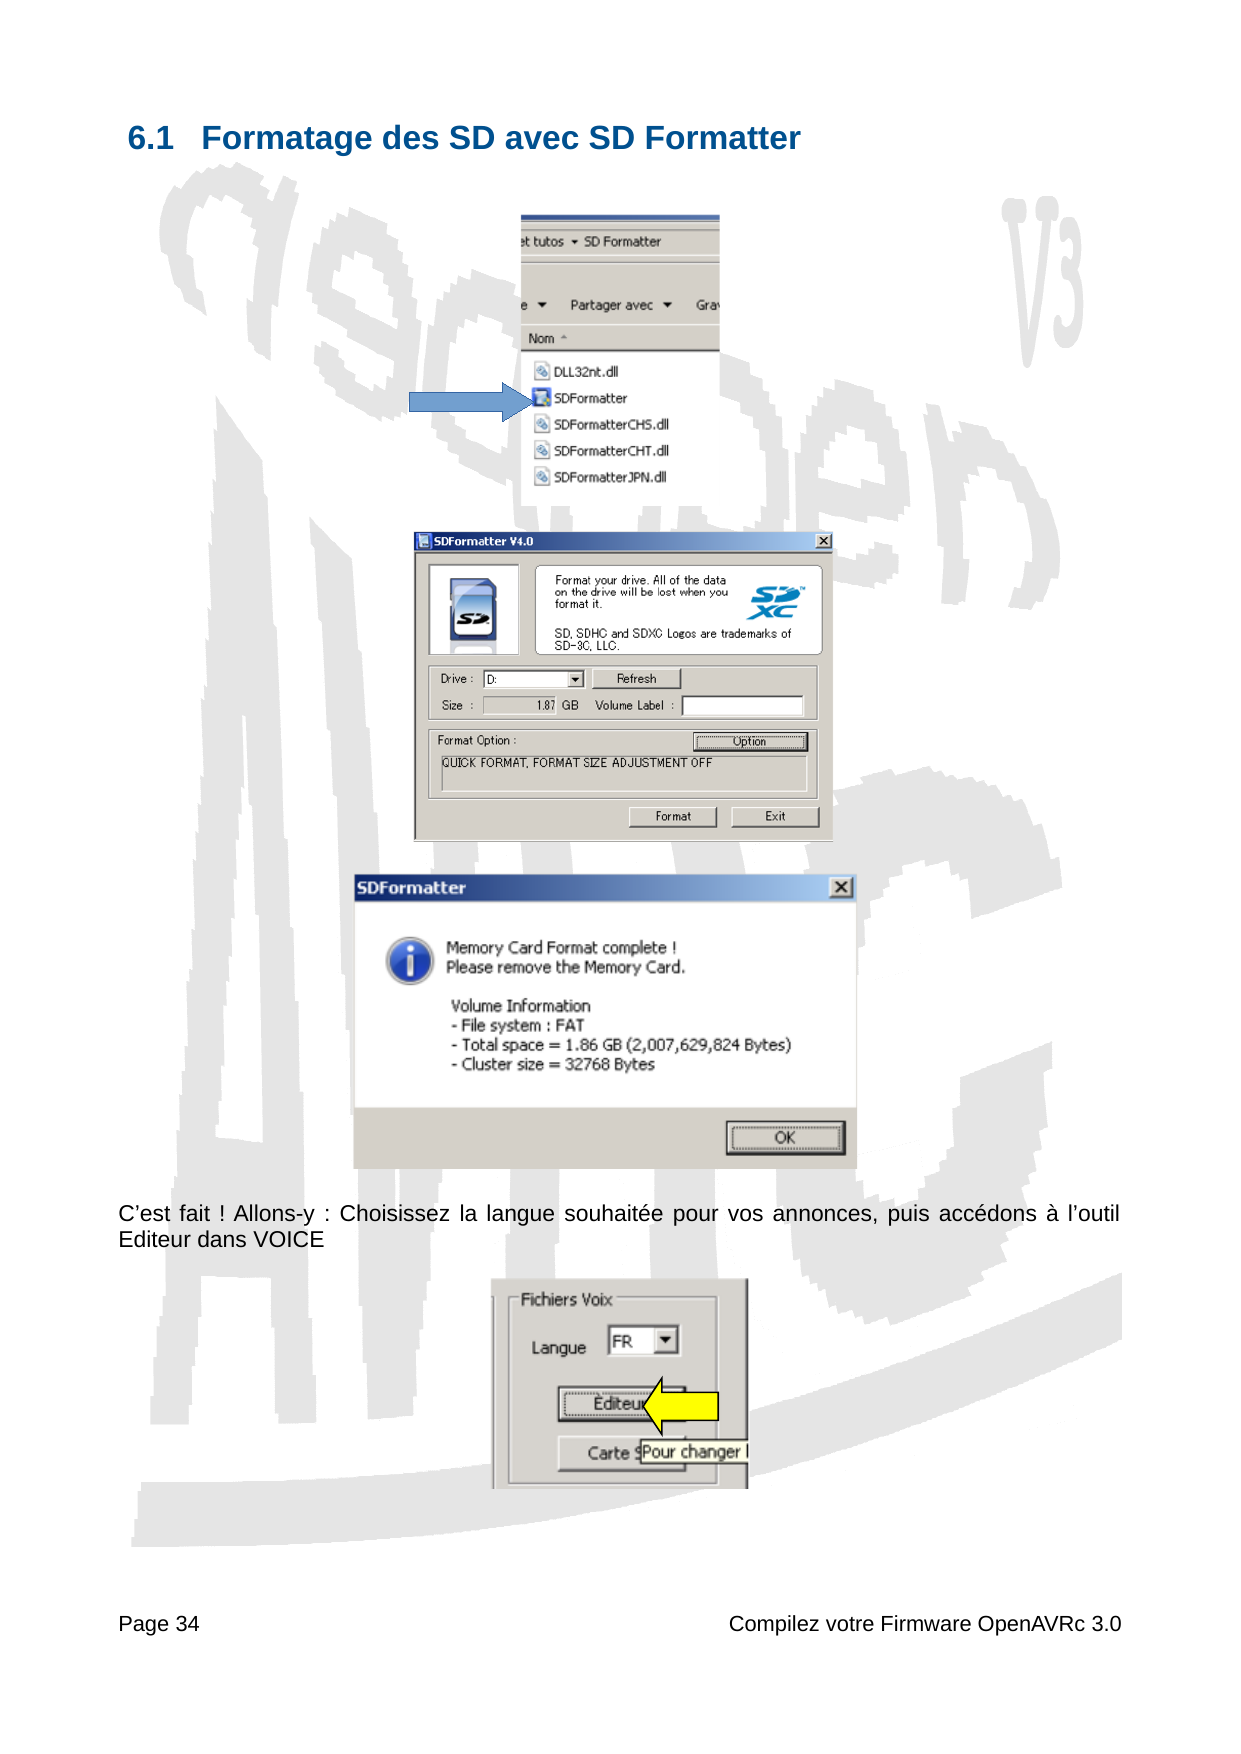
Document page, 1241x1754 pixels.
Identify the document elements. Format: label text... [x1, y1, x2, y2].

picture [490, 1278, 750, 1489]
text C’est fait ! Allons-y : Choisissez la langue souhaitée pour vos annonces, puis accédons à l’outil Editeur dans VOICE [118, 1200, 1122, 1252]
picture [520, 214, 720, 506]
picture [352, 873, 858, 1169]
subtitle Formatage des SD avec SD Formatter [118, 118, 1122, 157]
picture [413, 531, 834, 842]
